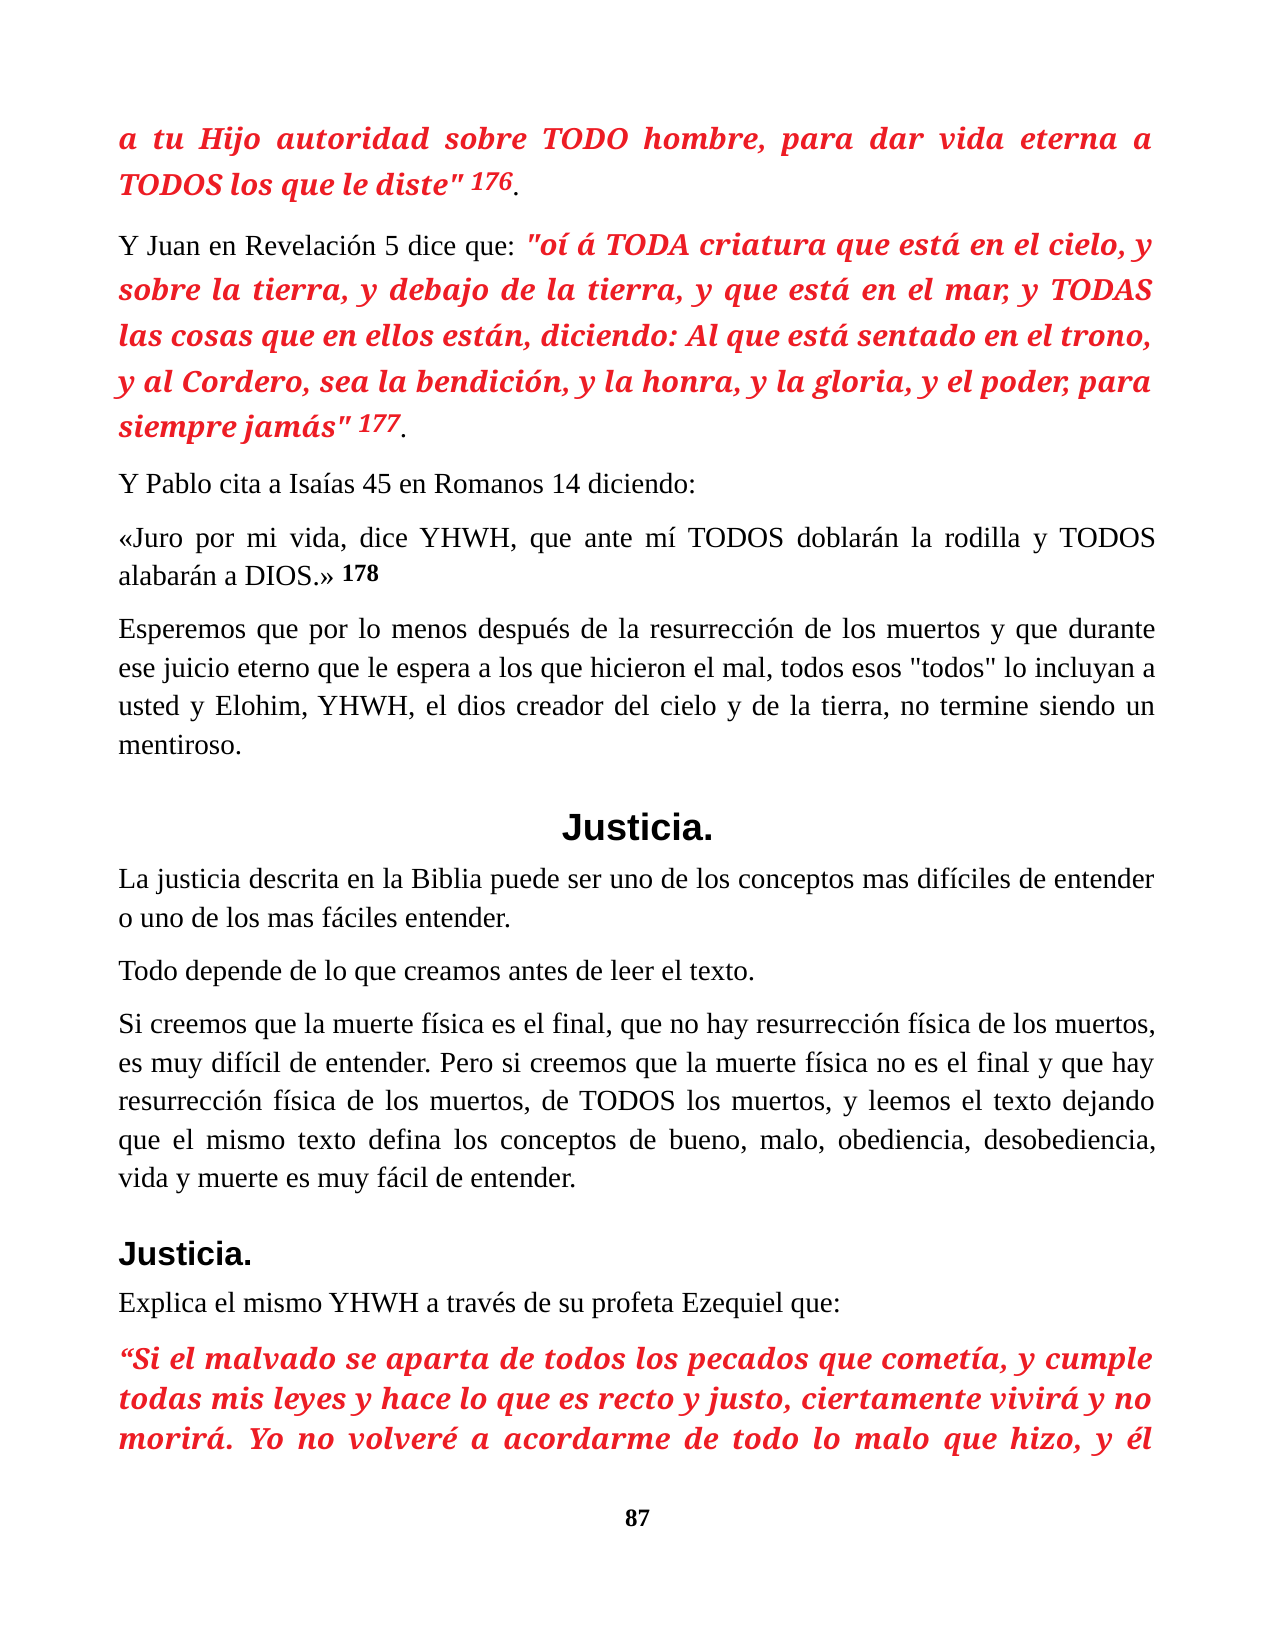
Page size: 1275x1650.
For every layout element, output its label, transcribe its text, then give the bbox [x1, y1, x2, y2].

text La justicia descrita en la Biblia puede ser uno de los conceptos mas difíciles de entender o uno de los mas fáciles entender. [118, 861, 1157, 933]
text Y Pablo cita a Isaías 45 en Romanos 14 diciendo: [118, 467, 1157, 500]
text Esperemos que por lo menos después de la resurrección de los muertos y que durante ese juicio eterno que le espera a los que hicieron el mal, todos esos "todos" lo incluyan a usted y Elohim, YHWH, el dios creador del cielo y de la tierra, no termine siendo un mentiroso. [118, 611, 1157, 761]
subtitle Justicia. [118, 1234, 1157, 1273]
text a tu Hijo autoridad sobre TODO hombre, para dar vida eterna a TODOS los que le diste" . [118, 118, 1157, 203]
text Todo depende de lo que creamos antes de leer el texto. [118, 953, 1157, 987]
text Y Juan en Revelación 5 dice que: "oí á TODA criatura que está en el cielo, y sobre la tierra, y debajo de la tierra, y que está en el mar, y TODAS las cosas que en ellos están, diciendo: Al que está sentado en el trono, y al Cordero, sea la bendición, y la honra, y la gloria, y el poder, para siempre jamás" . [118, 224, 1157, 446]
text “Si el malvado se aparta de todos los pecados que cometía, y cumple todas mis leyes y hace lo que es recto y justo, ciertamente vivirá y no morirá. Yo no volveré a acordarme de todo lo malo que hizo, y él [118, 1338, 1157, 1458]
text «Juro por mi vida, dice YHWH, que ante mí TODOS doblarán la rodilla y TODOS alabarán a DIOS.» [118, 520, 1157, 592]
subtitle Justicia. [118, 805, 1157, 849]
text Si creemos que la muerte física es el final, que no hay resurrección física de los muertos, es muy difícil de entender. Pero si creemos que la muerte física no es el final y que hay resurrección física de los muertos, de TODOS los muertos, y leemos el texto dejando que el mismo texto defina los conceptos de bueno, malo, obediencia, desobediencia, vida y muerte es muy fácil de entender. [118, 1006, 1157, 1194]
text Explica el mismo YHWH a través de su profeta Ezequiel que: [118, 1285, 1157, 1319]
